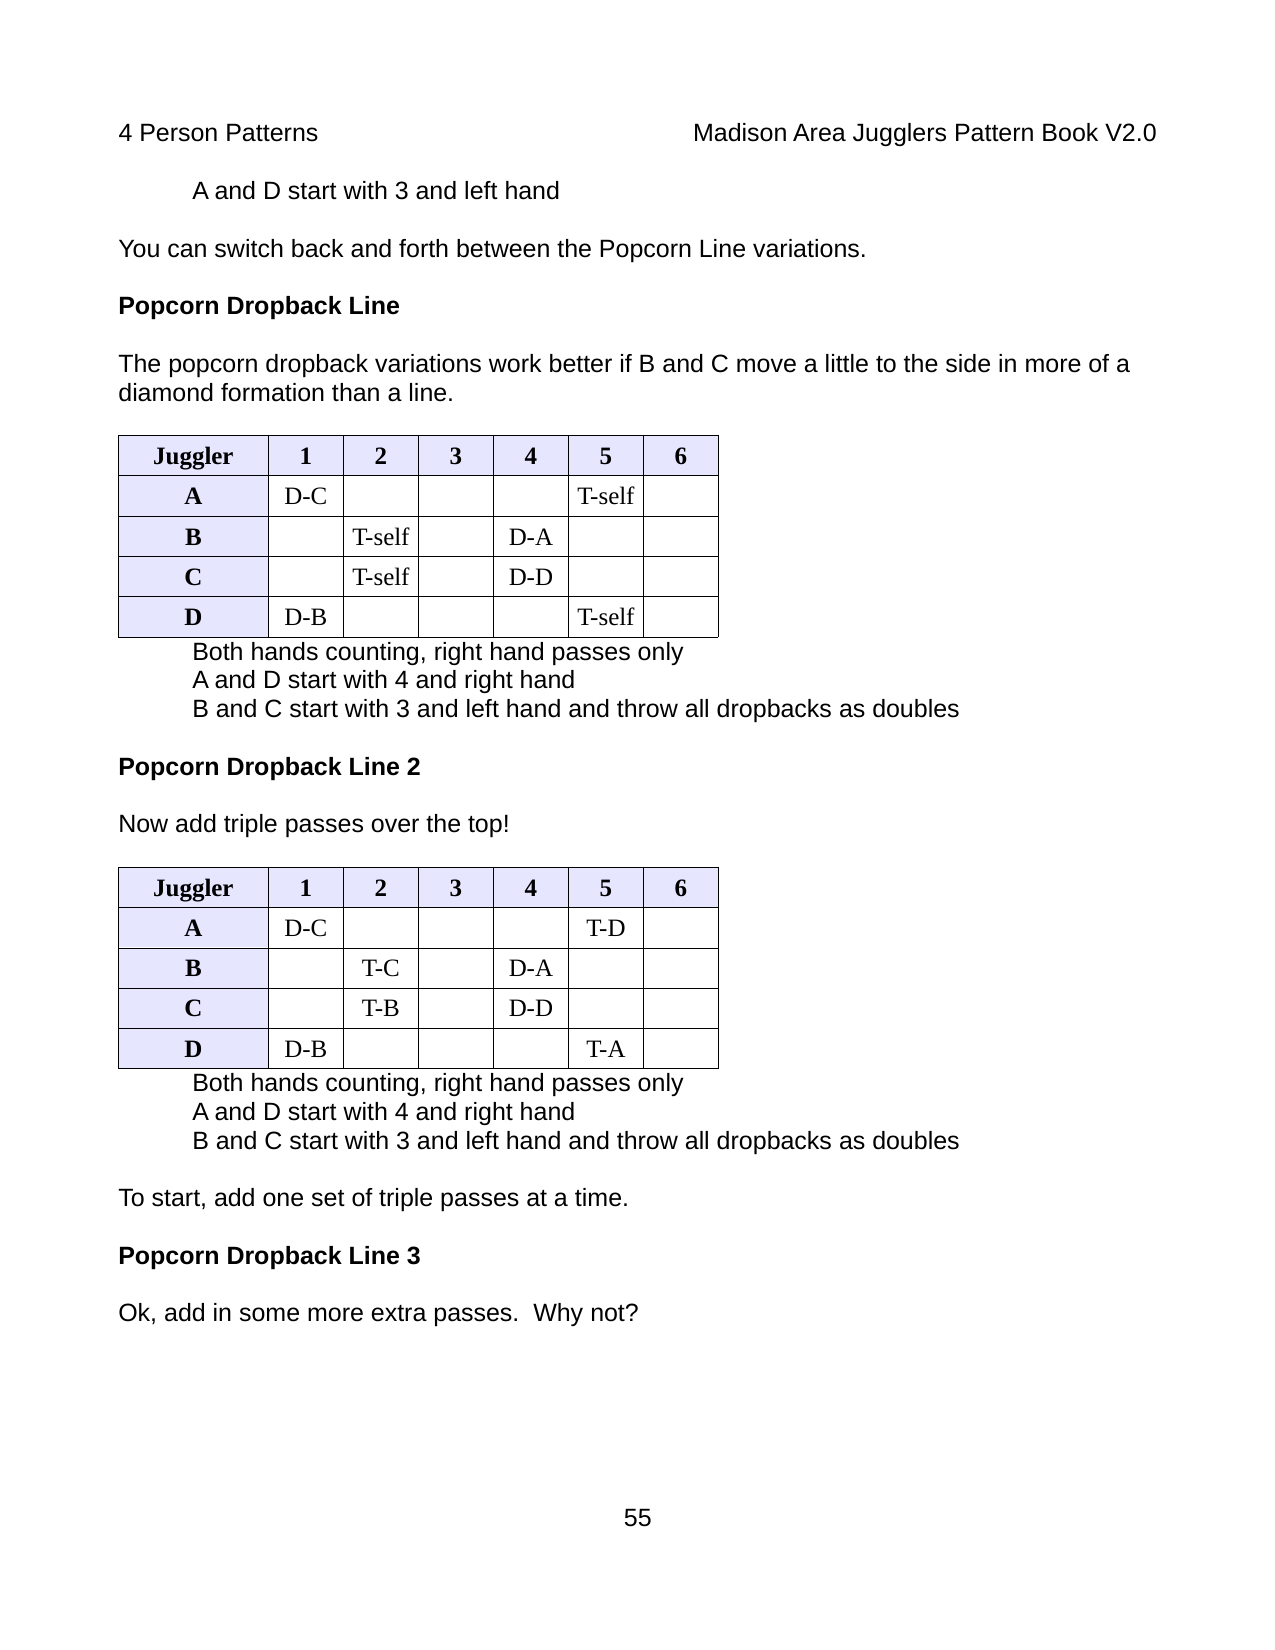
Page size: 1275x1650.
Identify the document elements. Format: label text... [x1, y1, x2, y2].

table_header Juggler [119, 868, 268, 907]
table_header 5 [569, 436, 643, 475]
text Now add triple passes over the top! [118, 809, 1157, 838]
table_cell [419, 989, 493, 1028]
table_cell B [119, 949, 268, 988]
table_header Juggler [119, 436, 268, 475]
table_header 4 [494, 436, 568, 475]
table_cell [644, 597, 718, 637]
table_header 5 [569, 868, 643, 907]
text Both hands counting, right hand passes only [118, 637, 1157, 666]
table_header 6 [644, 436, 718, 475]
table_cell [569, 517, 643, 556]
table_cell [494, 1029, 568, 1068]
table_cell D-C [269, 476, 343, 516]
table_cell [644, 476, 718, 516]
table_cell D-D [494, 557, 568, 596]
table_header 1 [269, 868, 343, 907]
table_cell D-D [494, 989, 568, 1028]
table_cell [269, 949, 343, 988]
table_header 2 [344, 868, 418, 907]
table_cell A [119, 476, 268, 516]
table_cell [344, 476, 418, 516]
text A and D start with 4 and right hand [118, 1097, 1157, 1126]
table_cell C [119, 557, 268, 596]
table_cell [494, 597, 568, 637]
table_cell T-self [569, 476, 643, 516]
table_cell [644, 908, 718, 947]
table_header 1 [269, 436, 343, 475]
table_cell D [119, 597, 268, 637]
table_cell B [119, 517, 268, 556]
table_cell D-A [494, 949, 568, 988]
table_cell [419, 476, 493, 516]
table_cell [644, 517, 718, 556]
text B and C start with 3 and left hand and throw all dropbacks as doubles [118, 1126, 1157, 1155]
text A and D start with 4 and right hand [118, 666, 1157, 694]
table_cell T-A [569, 1029, 643, 1068]
table_cell [269, 517, 343, 556]
table_cell [569, 949, 643, 988]
table_cell [569, 557, 643, 596]
text You can switch back and forth between the Popcorn Line variations. [118, 234, 1157, 263]
table_cell T-D [569, 908, 643, 947]
table_cell T-self [569, 597, 643, 637]
table_cell [419, 557, 493, 596]
text B and C start with 3 and left hand and throw all dropbacks as doubles [118, 694, 1157, 723]
table_header 2 [344, 436, 418, 475]
table_cell [494, 476, 568, 516]
table_cell [419, 597, 493, 637]
text Popcorn Dropback Line [118, 291, 1157, 320]
text Both hands counting, right hand passes only [118, 1068, 1157, 1097]
table_cell D-B [269, 597, 343, 637]
table_cell D-C [269, 908, 343, 947]
table_cell D-B [269, 1029, 343, 1068]
table_cell A [119, 908, 268, 947]
table_cell [569, 989, 643, 1028]
table_cell T-C [344, 949, 418, 988]
table_cell [344, 597, 418, 637]
table_cell [494, 908, 568, 947]
table_cell T-self [344, 557, 418, 596]
text Popcorn Dropback Line 2 [118, 752, 1157, 781]
table_cell D-A [494, 517, 568, 556]
text To start, add one set of triple passes at a time. [118, 1183, 1157, 1212]
table_cell D [119, 1029, 268, 1068]
table_header 3 [419, 868, 493, 907]
text The popcorn dropback variations work better if B and C move a little to the side in more of a diamond formation than a line. [118, 349, 1157, 406]
table_cell [644, 1029, 718, 1068]
table_cell [269, 557, 343, 596]
table_cell [419, 517, 493, 556]
table_cell [344, 908, 418, 947]
table_cell [419, 1029, 493, 1068]
table_cell [419, 949, 493, 988]
table_cell [644, 949, 718, 988]
table_cell [644, 989, 718, 1028]
table_cell T-B [344, 989, 418, 1028]
text Ok, add in some more extra passes. Why not? [118, 1298, 1157, 1327]
table_cell [344, 1029, 418, 1068]
table_cell [269, 989, 343, 1028]
table_cell T-self [344, 517, 418, 556]
table_header 3 [419, 436, 493, 475]
table_header 4 [494, 868, 568, 907]
table_header 6 [644, 868, 718, 907]
table_cell [419, 908, 493, 947]
text Popcorn Dropback Line 3 [118, 1241, 1157, 1270]
text A and D start with 3 and left hand [118, 176, 1157, 205]
table_cell C [119, 989, 268, 1028]
table_cell [644, 557, 718, 596]
